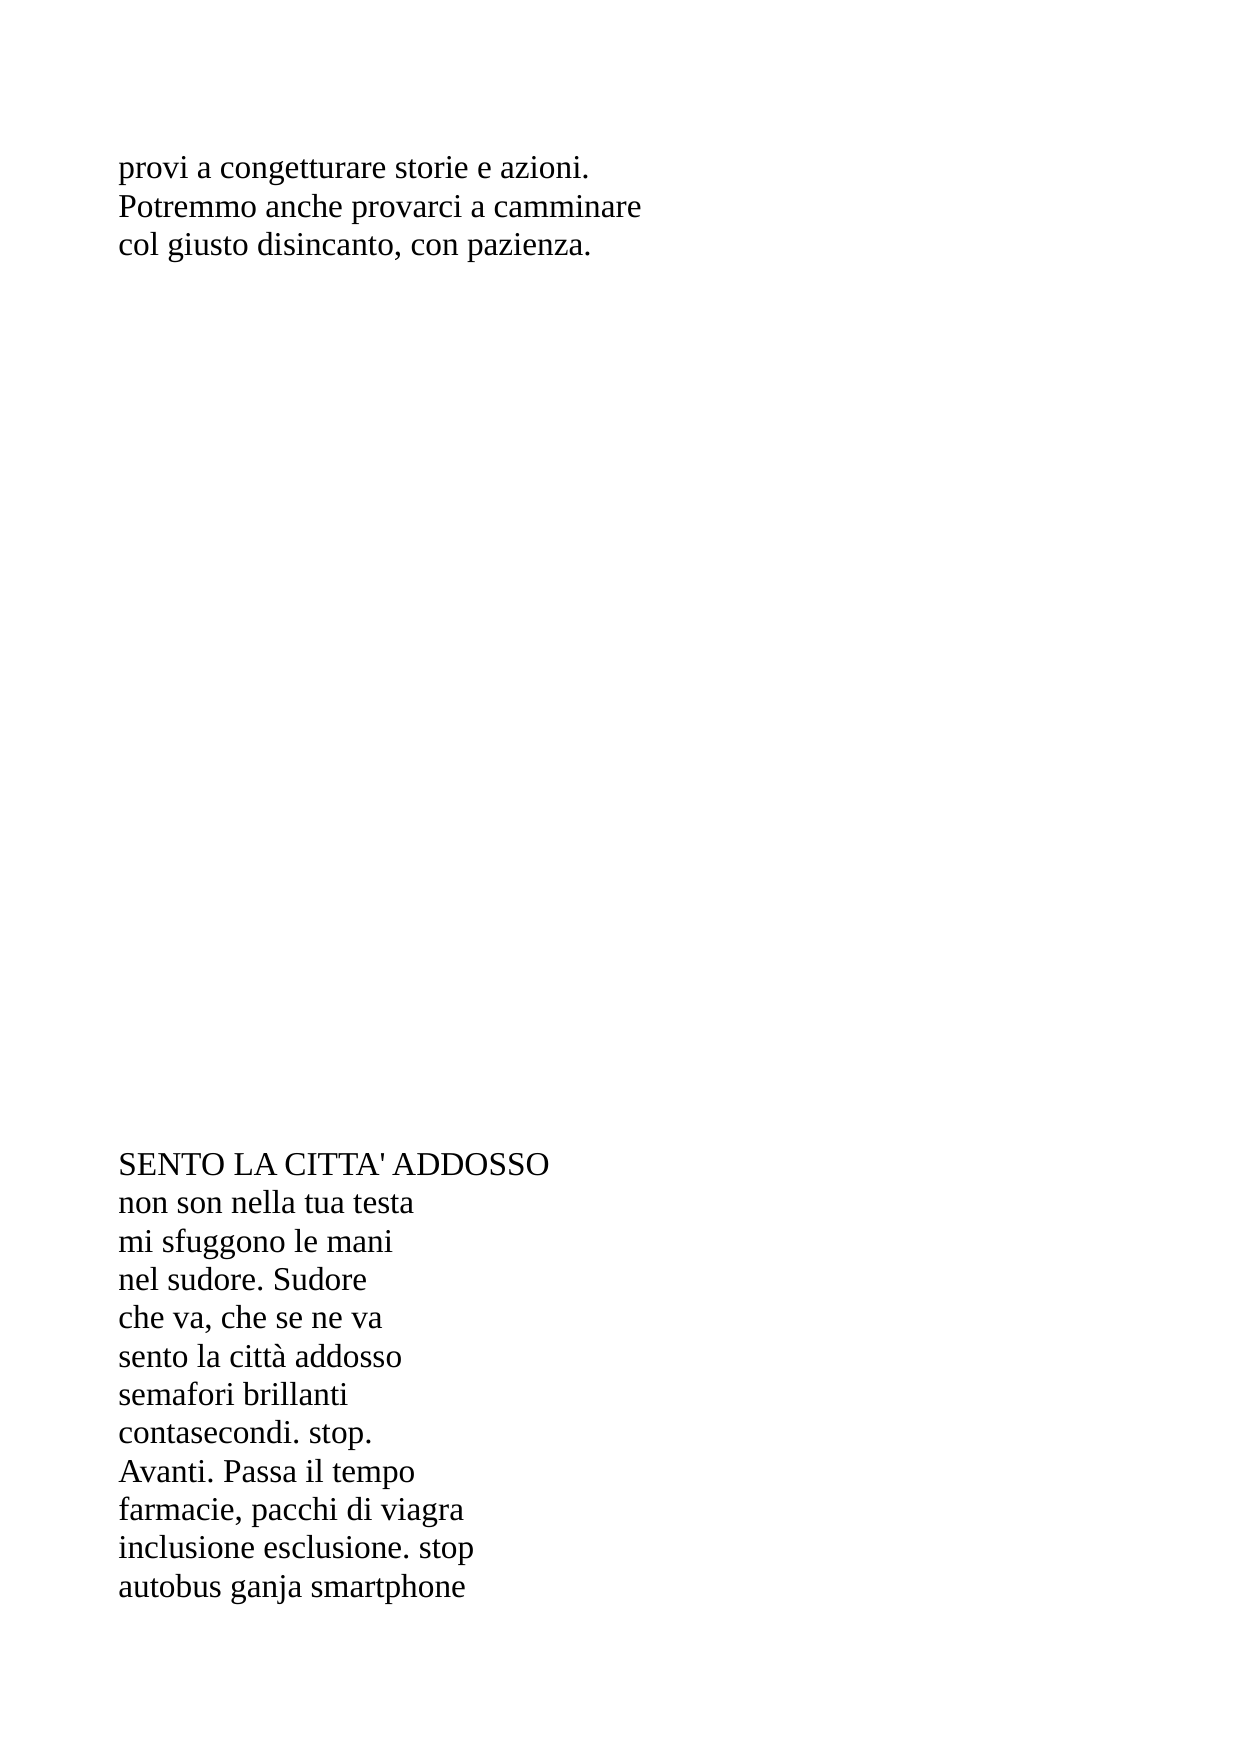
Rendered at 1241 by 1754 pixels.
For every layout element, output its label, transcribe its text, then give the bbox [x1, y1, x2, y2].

text contasecondi. stop. [118, 1413, 1122, 1451]
text che va, che se ne va [118, 1298, 1122, 1336]
text semafori brillanti [118, 1374, 1122, 1413]
text autobus ganja smartphone [118, 1566, 1122, 1604]
text inclusione esclusione. stop [118, 1528, 1122, 1566]
text non son nella tua testa [118, 1183, 1122, 1221]
text mi sfuggono le mani [118, 1221, 1122, 1259]
text sento la città addosso [118, 1336, 1122, 1374]
text nel sudore. Sudore [118, 1259, 1122, 1298]
text SENTO LA CITTA' ADDOSSO [118, 1144, 1122, 1183]
text Avanti. Passa il tempo [118, 1451, 1122, 1489]
text farmacie, pacchi di viagra [118, 1489, 1122, 1528]
text Potremmo anche provarci a camminare [118, 186, 1122, 224]
text provi a congetturare storie e azioni. [118, 148, 1122, 186]
text col giusto disincanto, con pazienza. [118, 224, 1122, 263]
